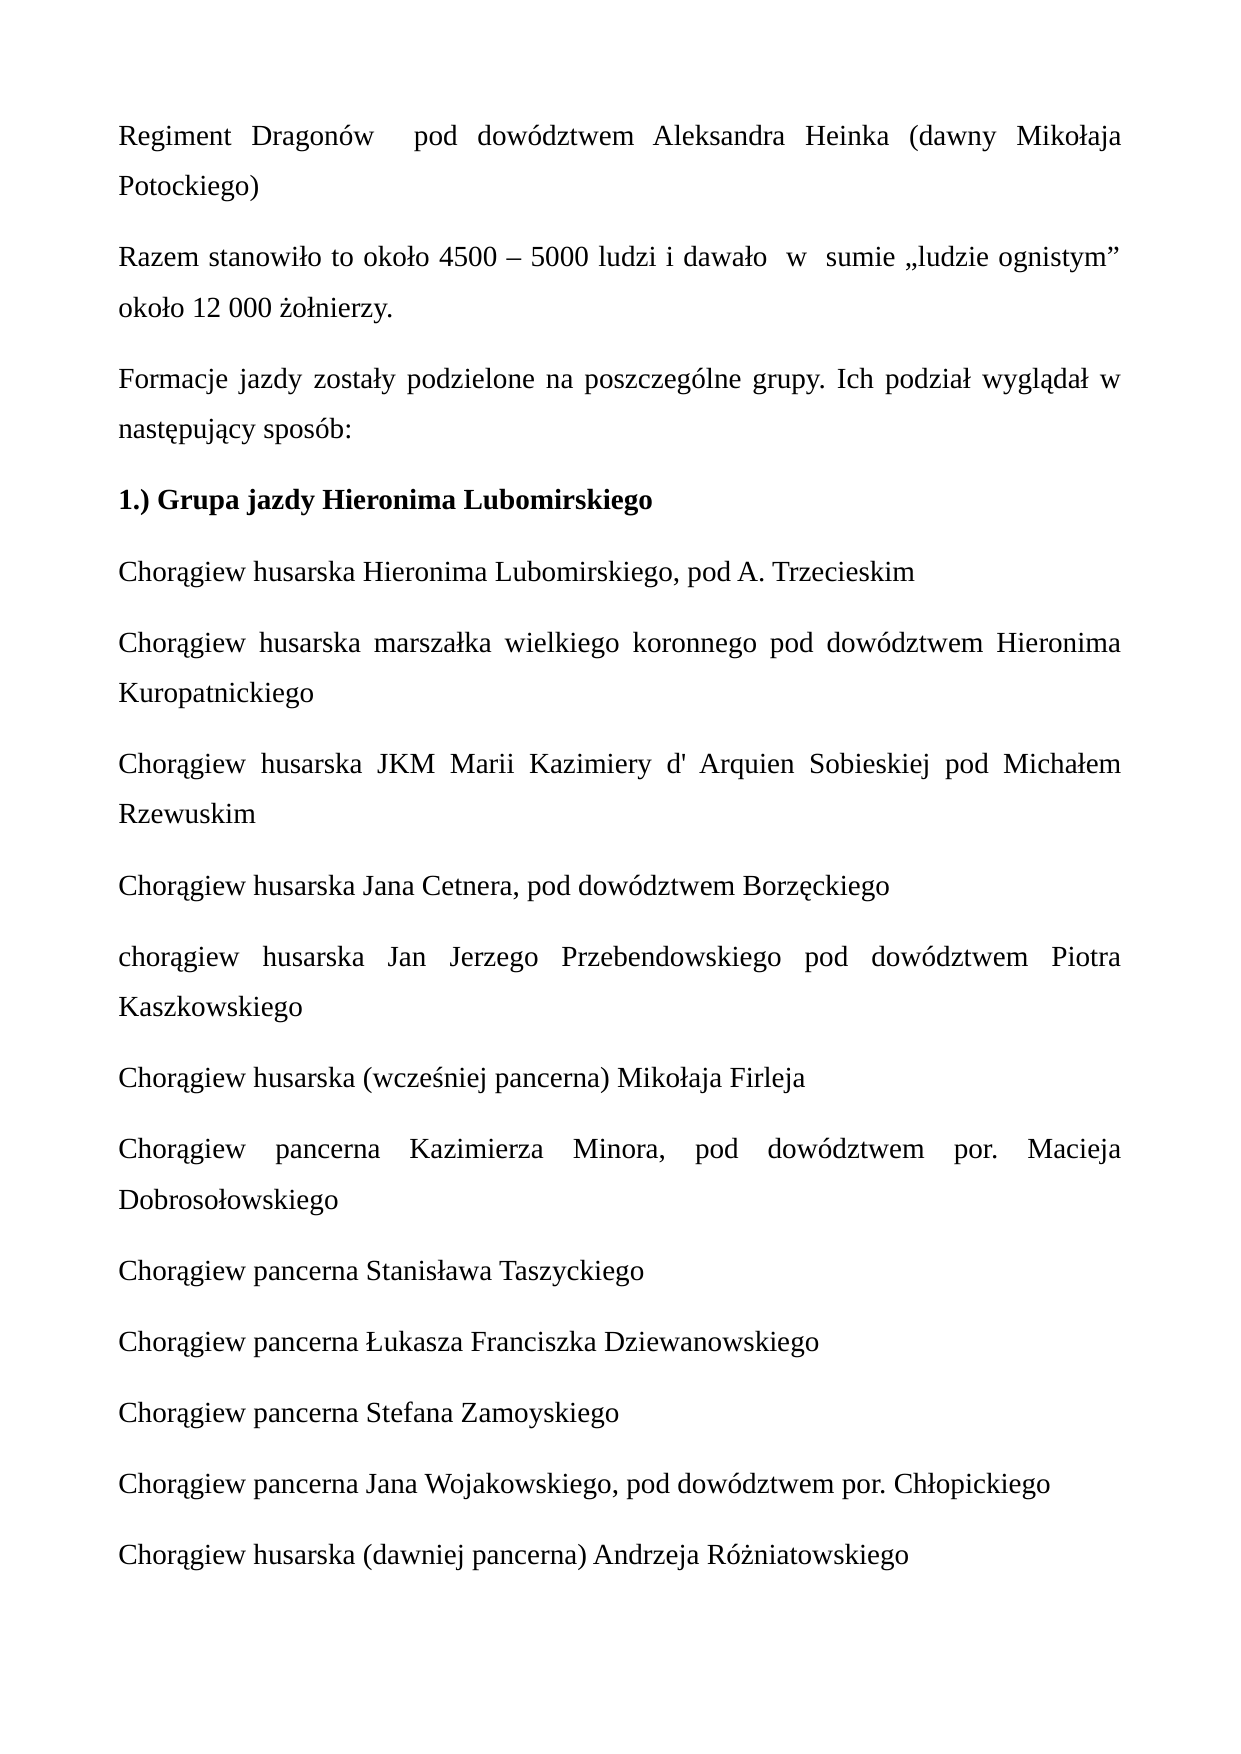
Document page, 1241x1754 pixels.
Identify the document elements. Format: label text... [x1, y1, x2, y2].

text Chorągiew husarska (wcześniej pancerna) Mikołaja Firleja [118, 1060, 1122, 1094]
text Chorągiew pancerna Jana Wojakowskiego, pod dowództwem por. Chłopickiego [118, 1466, 1122, 1500]
text Chorągiew pancerna Stefana Zamoyskiego [118, 1395, 1122, 1429]
text Chorągiew pancerna Stanisława Taszyckiego [118, 1253, 1122, 1286]
text Chorągiew husarska Jana Cetnera, pod dowództwem Borzęckiego [118, 868, 1122, 901]
text Chorągiew pancerna Łukasza Franciszka Dziewanowskiego [118, 1324, 1122, 1358]
text Razem stanowiło to około 4500 – 5000 ludzi i dawało w sumie „ludzie ognistym” około 12 000 żołnierzy. [118, 239, 1122, 323]
text Chorągiew husarska Hieronima Lubomirskiego, pod A. Trzecieskim [118, 554, 1122, 587]
text Regiment Dragonów pod dowództwem Aleksandra Heinka (dawny Mikołaja Potockiego) [118, 118, 1122, 202]
text 1.) Grupa jazdy Hieronima Lubomirskiego [118, 482, 1122, 516]
text chorągiew husarska Jan Jerzego Przebendowskiego pod dowództwem Piotra Kaszkowskiego [118, 939, 1122, 1023]
text Chorągiew husarska marszałka wielkiego koronnego pod dowództwem Hieronima Kuropatnickiego [118, 625, 1122, 709]
text Chorągiew husarska (dawniej pancerna) Andrzeja Różniatowskiego [118, 1537, 1122, 1571]
text Chorągiew pancerna Kazimierza Minora, pod dowództwem por. Macieja Dobrosołowskiego [118, 1131, 1122, 1215]
text Formacje jazdy zostały podzielone na poszczególne grupy. Ich podział wyglądał w następujący sposób: [118, 361, 1122, 445]
text Chorągiew husarska JKM Marii Kazimiery d' Arquien Sobieskiej pod Michałem Rzewuskim [118, 746, 1122, 830]
